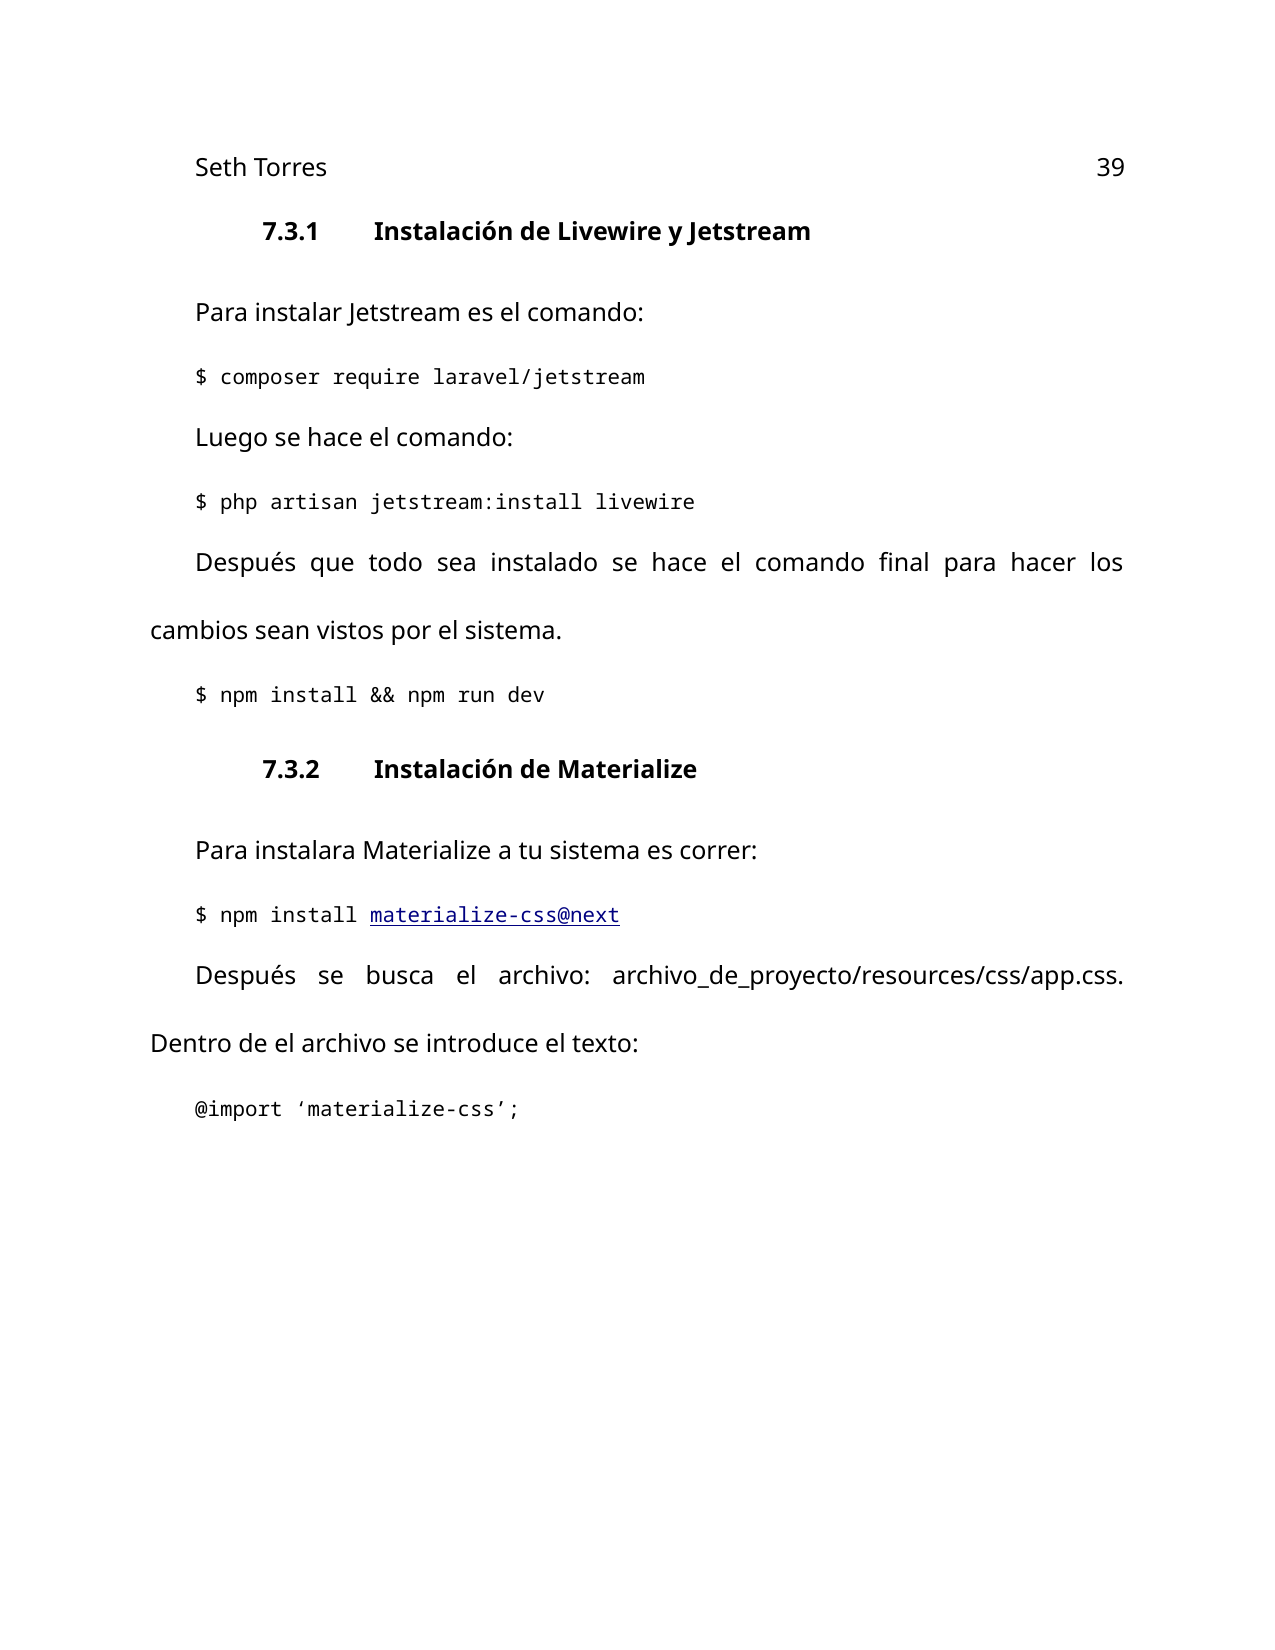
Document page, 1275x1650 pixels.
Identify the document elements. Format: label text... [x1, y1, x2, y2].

subtitle Instalación de Materialize [262, 752, 1125, 786]
text $ php artisan jetstream:install livewire [150, 487, 1125, 516]
subtitle Instalación de Livewire y Jetstream [262, 213, 1125, 248]
text $ npm install materialize-css@next [150, 901, 1125, 929]
text Luego se hace el comando: [150, 419, 1125, 453]
text Para instalara Materialize a tu sistema es correr: [150, 832, 1125, 867]
text @import ‘materialize-css’; [150, 1094, 1125, 1122]
text Después que todo sea instalado se hace el comando final para hacer los cambios sean vistos por el sistema. [150, 544, 1125, 646]
text $ composer require laravel/jetstream [150, 362, 1125, 391]
text Para instalar Jetstream es el comando: [150, 294, 1125, 328]
text Después se busca el archivo: archivo_de_proyecto/resources/css/app.css. Dentro de el archivo se introduce el texto: [150, 957, 1125, 1060]
text $ npm install && npm run dev [150, 680, 1125, 709]
